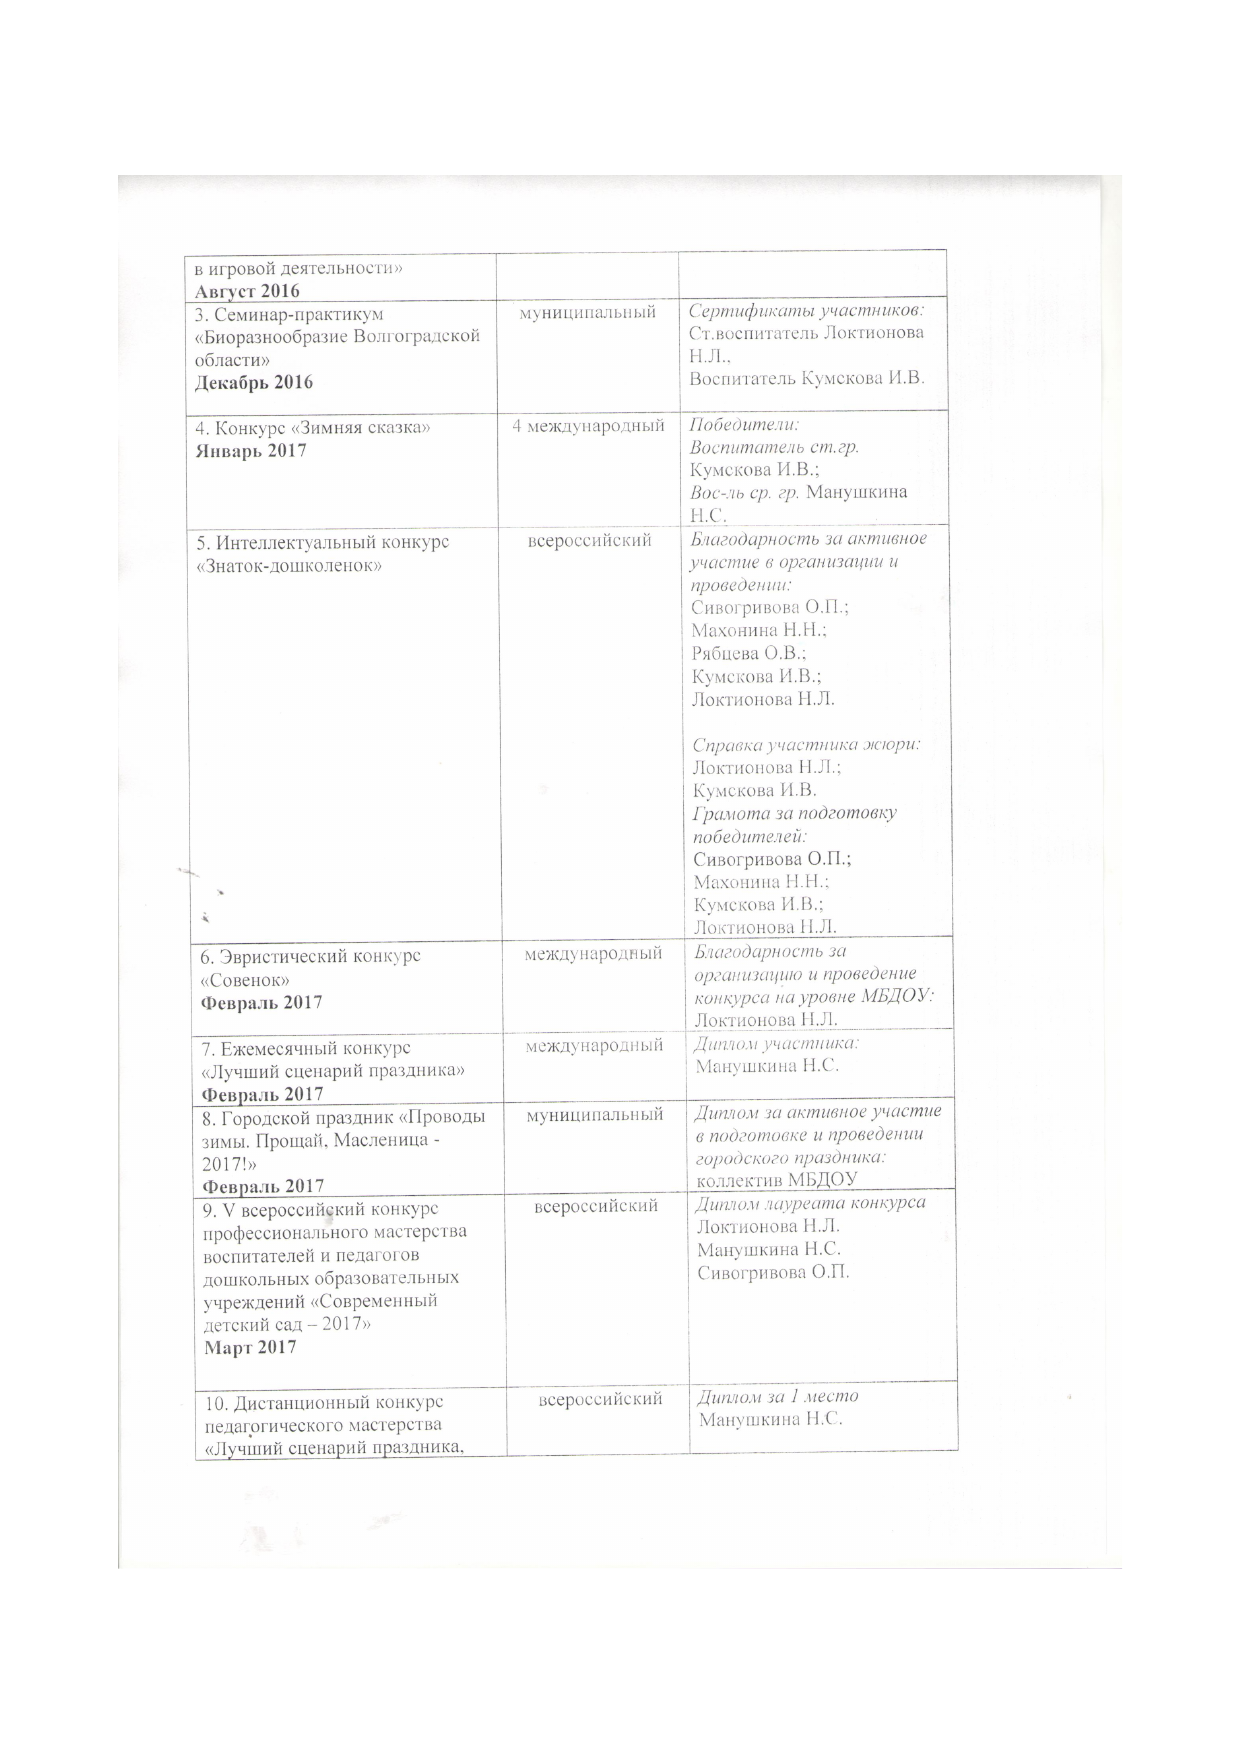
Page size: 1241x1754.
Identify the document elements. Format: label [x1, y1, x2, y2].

picture [118, 175, 1123, 1569]
